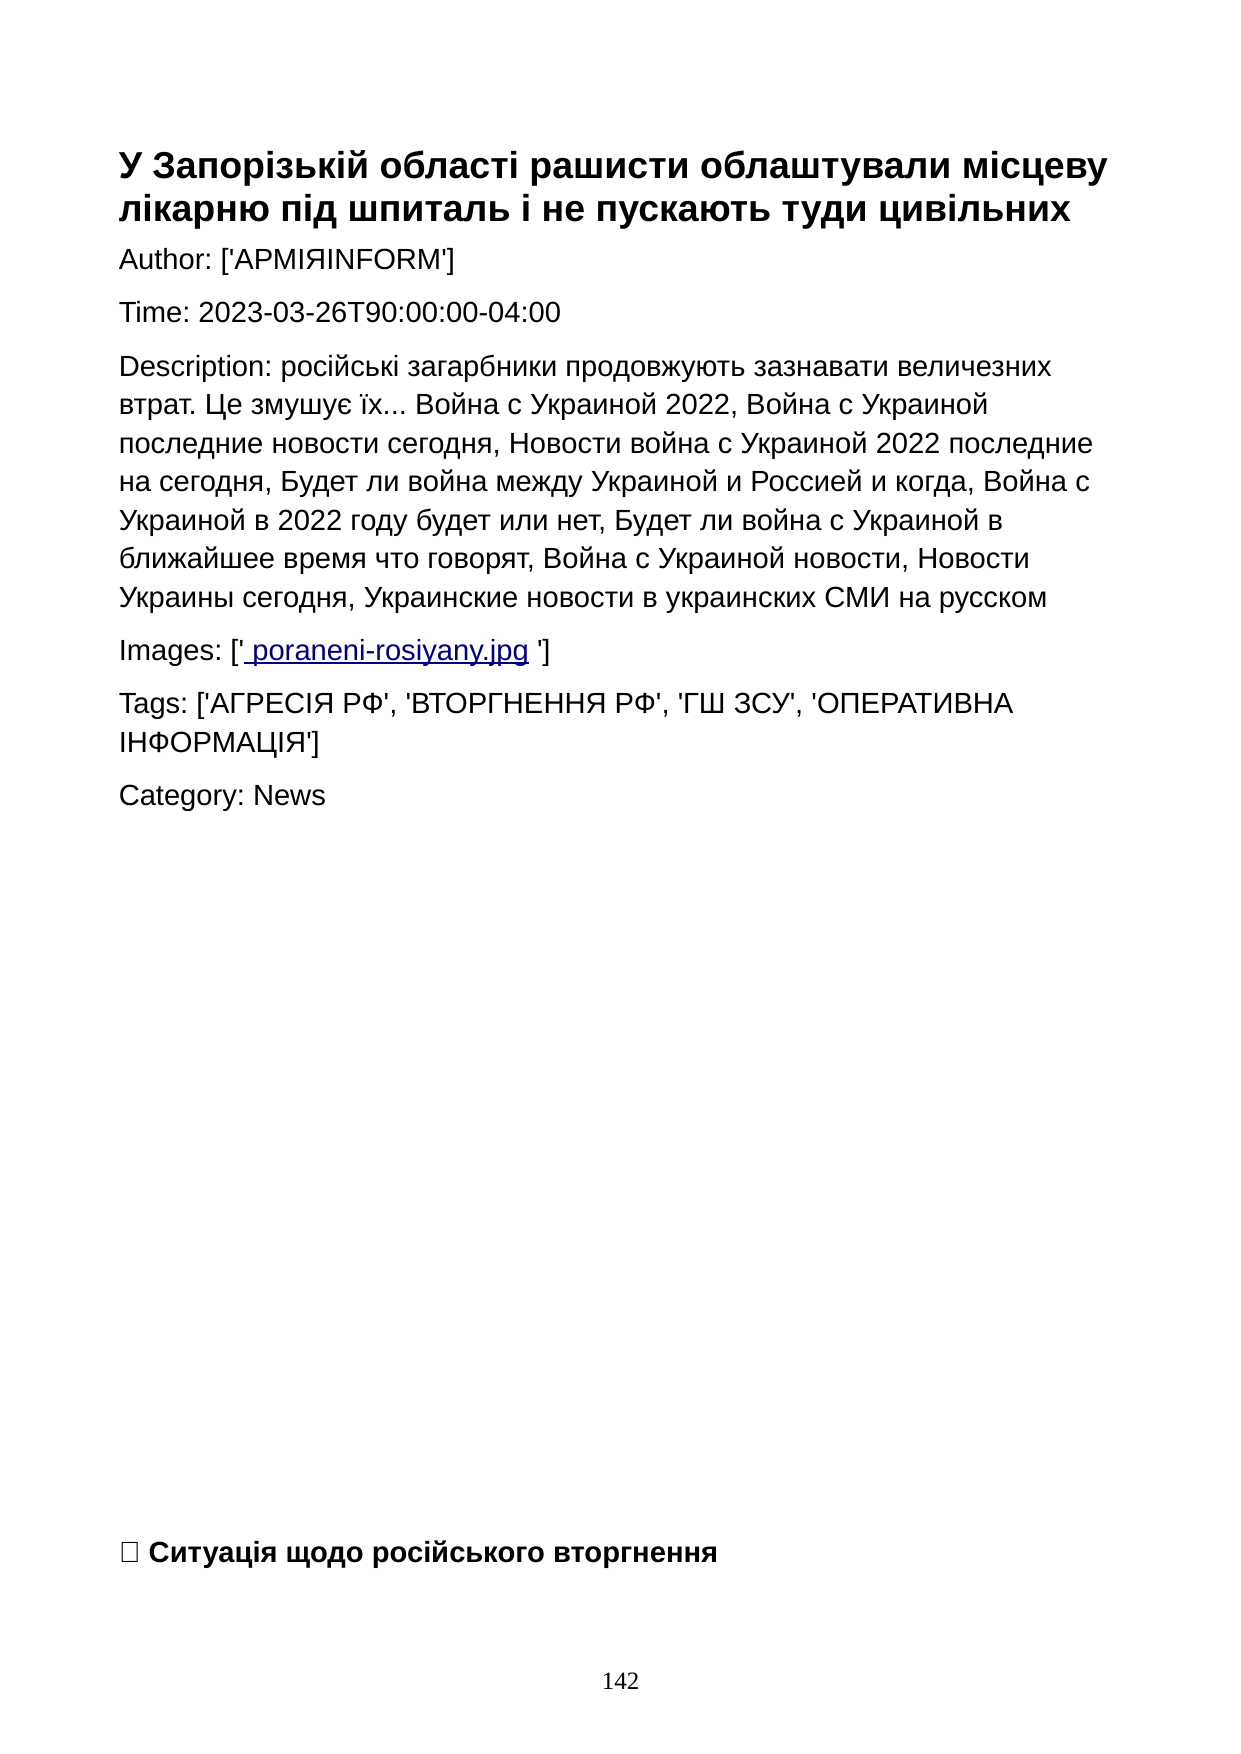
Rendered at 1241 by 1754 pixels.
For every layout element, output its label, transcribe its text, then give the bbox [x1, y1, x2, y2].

text Description: російські загарбники продовжують зазнавати величезних втрат. Це змушує їх... Война с Украиной 2022, Война с Украиной последние новости сегодня, Новости война с Украиной 2022 последние на сегодня, Будет ли война между Украиной и Россией и когда, Война с Украиной в 2022 году будет или нет, Будет ли война с Украиной в ближайшее время что говорят, Война с Украиной новости, Новости Украины сегодня, Украинские новости в украинских СМИ на русском [118, 348, 1122, 613]
text 🔥 Ситуація щодо російського вторгнення [118, 831, 1122, 1568]
subtitle У Запорізькій області рашисти облаштували місцеву лікарню під шпиталь і не пускають туди цивільних [118, 143, 1122, 230]
text Category: News [118, 778, 1122, 811]
text Images: [' poraneni-rosiyany.jpg '] [118, 633, 1122, 666]
text Author: ['АРМІЯINFORM'] [118, 242, 1122, 276]
text Tags: ['АГРЕСІЯ РФ', 'ВТОРГНЕННЯ РФ', 'ГШ ЗСУ', 'ОПЕРАТИВНА ІНФОРМАЦІЯ'] [118, 686, 1122, 758]
text Time: 2023-03-26T90:00:00-04:00 [118, 295, 1122, 329]
